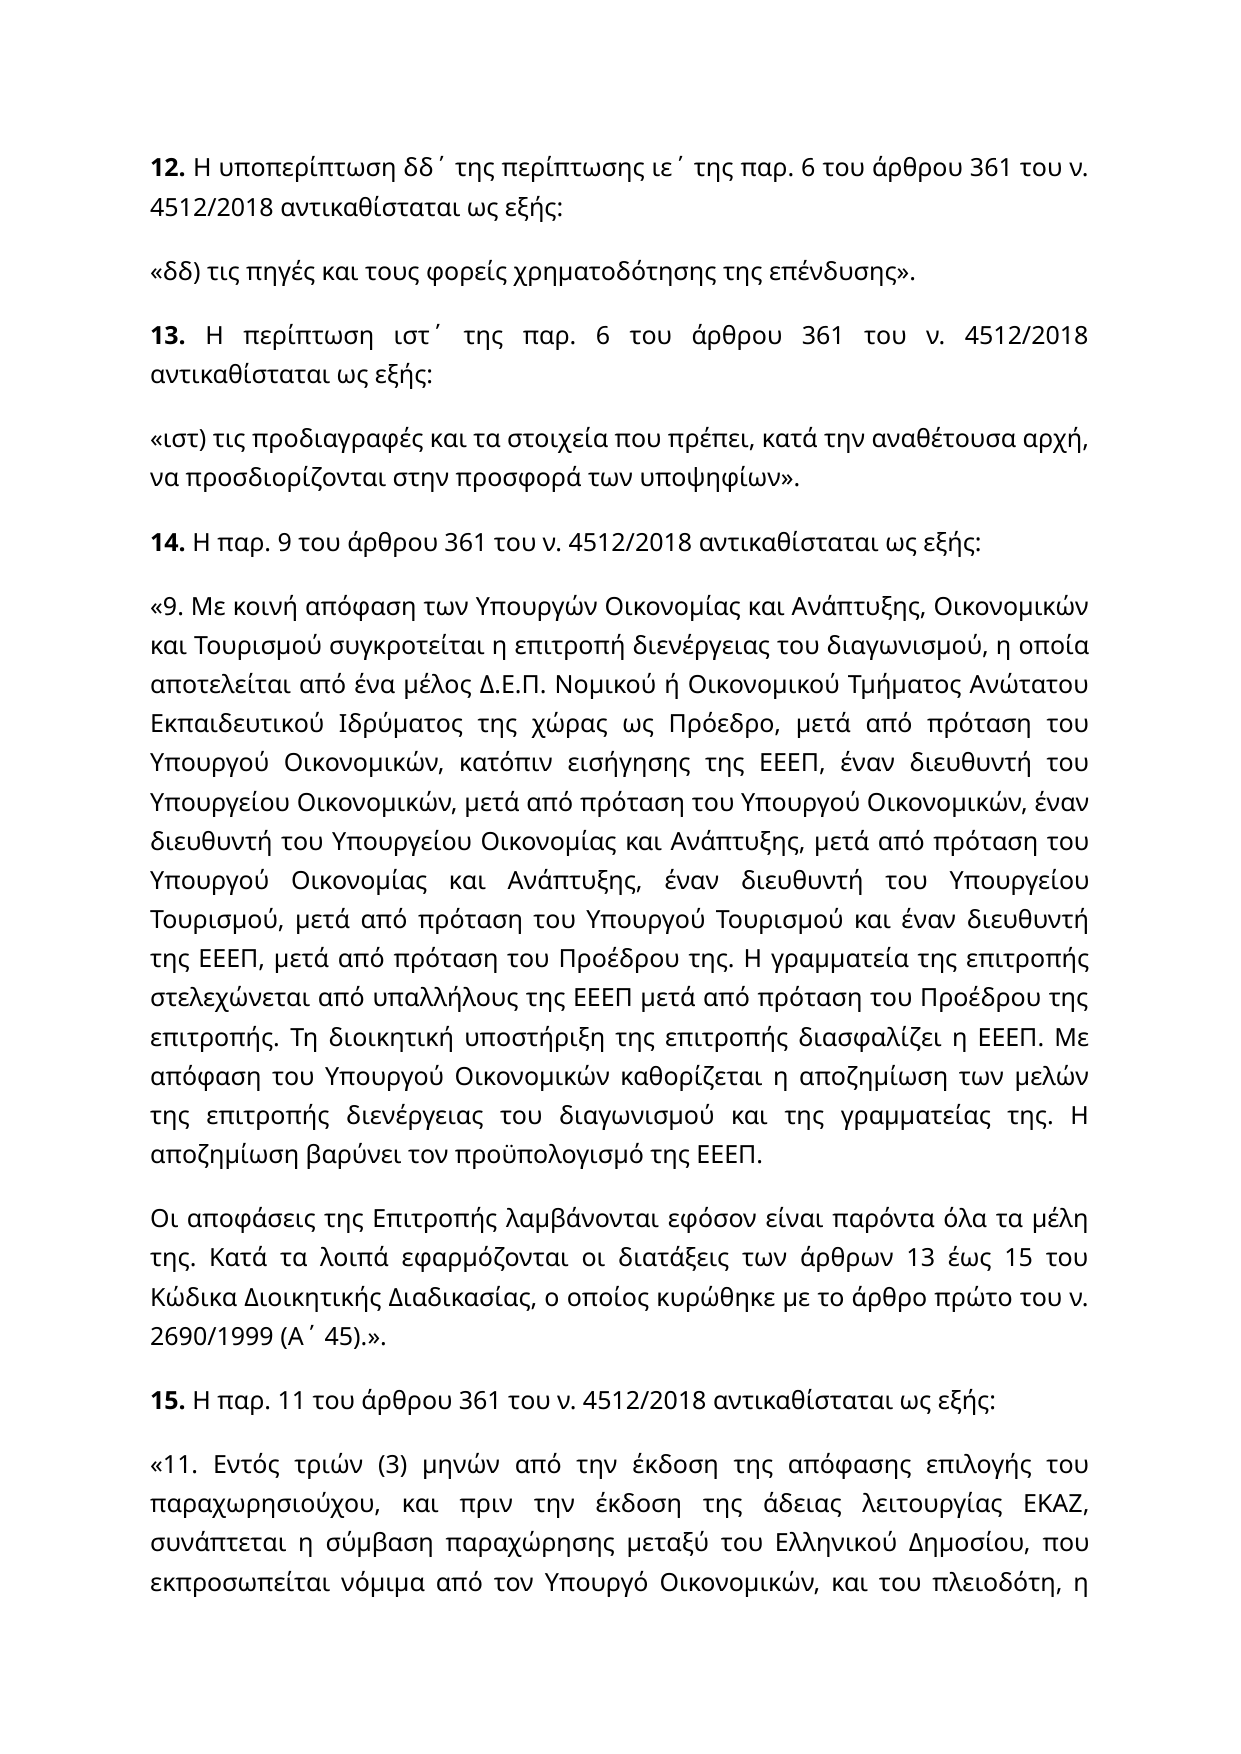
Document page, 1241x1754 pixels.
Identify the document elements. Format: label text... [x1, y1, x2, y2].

text Οι αποφάσεις της Επιτροπής λαμβάνονται εφόσον είναι παρόντα όλα τα μέλη της. Κατά τα λοιπά εφαρμόζονται οι διατάξεις των άρθρων 13 έως 15 του Κώδικα Διοικητικής Διαδικασίας, ο οποίος κυρώθηκε με το άρθρο πρώτο του ν. 2690/1999 (Α΄ 45).». [150, 1201, 1090, 1352]
text 14. Η παρ. 9 του άρθρου 361 του ν. 4512/2018 αντικαθίσταται ως εξής: [150, 524, 1090, 558]
text «ιστ) τις προδιαγραφές και τα στοιχεία που πρέπει, κατά την αναθέτουσα αρχή, να προσδιορίζονται στην προσφορά των υποψηφίων». [150, 421, 1090, 494]
text 13. Η περίπτωση ιστ΄ της παρ. 6 του άρθρου 361 του ν. 4512/2018 αντικαθίσταται ως εξής: [150, 317, 1090, 391]
text «9. Με κοινή απόφαση των Υπουργών Οικονομίας και Ανάπτυξης, Οικονομικών και Τουρισμού συγκροτείται η επιτροπή διενέργειας του διαγωνισμού, η οποία αποτελείται από ένα μέλος Δ.Ε.Π. Νομικού ή Οικονομικού Τμήματος Ανώτατου Εκπαιδευτικού Ιδρύματος της χώρας ως Πρόεδρο, μετά από πρόταση του Υπουργού Οικονομικών, κατόπιν εισήγησης της ΕΕΕΠ, έναν διευθυντή του Υπουργείου Οικονομικών, μετά από πρόταση του Υπουργού Οικονομικών, έναν διευθυντή του Υπουργείου Οικονομίας και Ανάπτυξης, μετά από πρόταση του Υπουργού Οικονομίας και Ανάπτυξης, έναν διευθυντή του Υπουργείου Τουρισμού, μετά από πρόταση του Υπουργού Τουρισμού και έναν διευθυντή της ΕΕΕΠ, μετά από πρόταση του Προέδρου της. Η γραμματεία της επιτροπής στελεχώνεται από υπαλλήλους της ΕΕΕΠ μετά από πρόταση του Προέδρου της επιτροπής. Τη διοικητική υποστήριξη της επιτροπής διασφαλίζει η ΕΕΕΠ. Με απόφαση του Υπουργού Οικονομικών καθορίζεται η αποζημίωση των μελών της επιτροπής διενέργειας του διαγωνισμού και της γραμματείας της. Η αποζημίωση βαρύνει τον προϋπολογισμό της ΕΕΕΠ. [150, 588, 1090, 1171]
text 15. Η παρ. 11 του άρθρου 361 του ν. 4512/2018 αντικαθίσταται ως εξής: [150, 1382, 1090, 1417]
text 12. Η υποπερίπτωση δδ΄ της περίπτωσης ιε΄ της παρ. 6 του άρθρου 361 του ν. 4512/2018 αντικαθίσταται ως εξής: [150, 150, 1090, 223]
text «δδ) τις πηγές και τους φορείς χρηματοδότησης της επένδυσης». [150, 253, 1090, 287]
text «11. Εντός τριών (3) μηνών από την έκδοση της απόφασης επιλογής του παραχωρησιούχου, και πριν την έκδοση της άδειας λειτουργίας ΕΚΑΖ, συνάπτεται η σύμβαση παραχώρησης μεταξύ του Ελληνικού Δημοσίου, που εκπροσωπείται νόμιμα από τον Υπουργό Οικονομικών, και του πλειοδότη, η [150, 1447, 1090, 1598]
